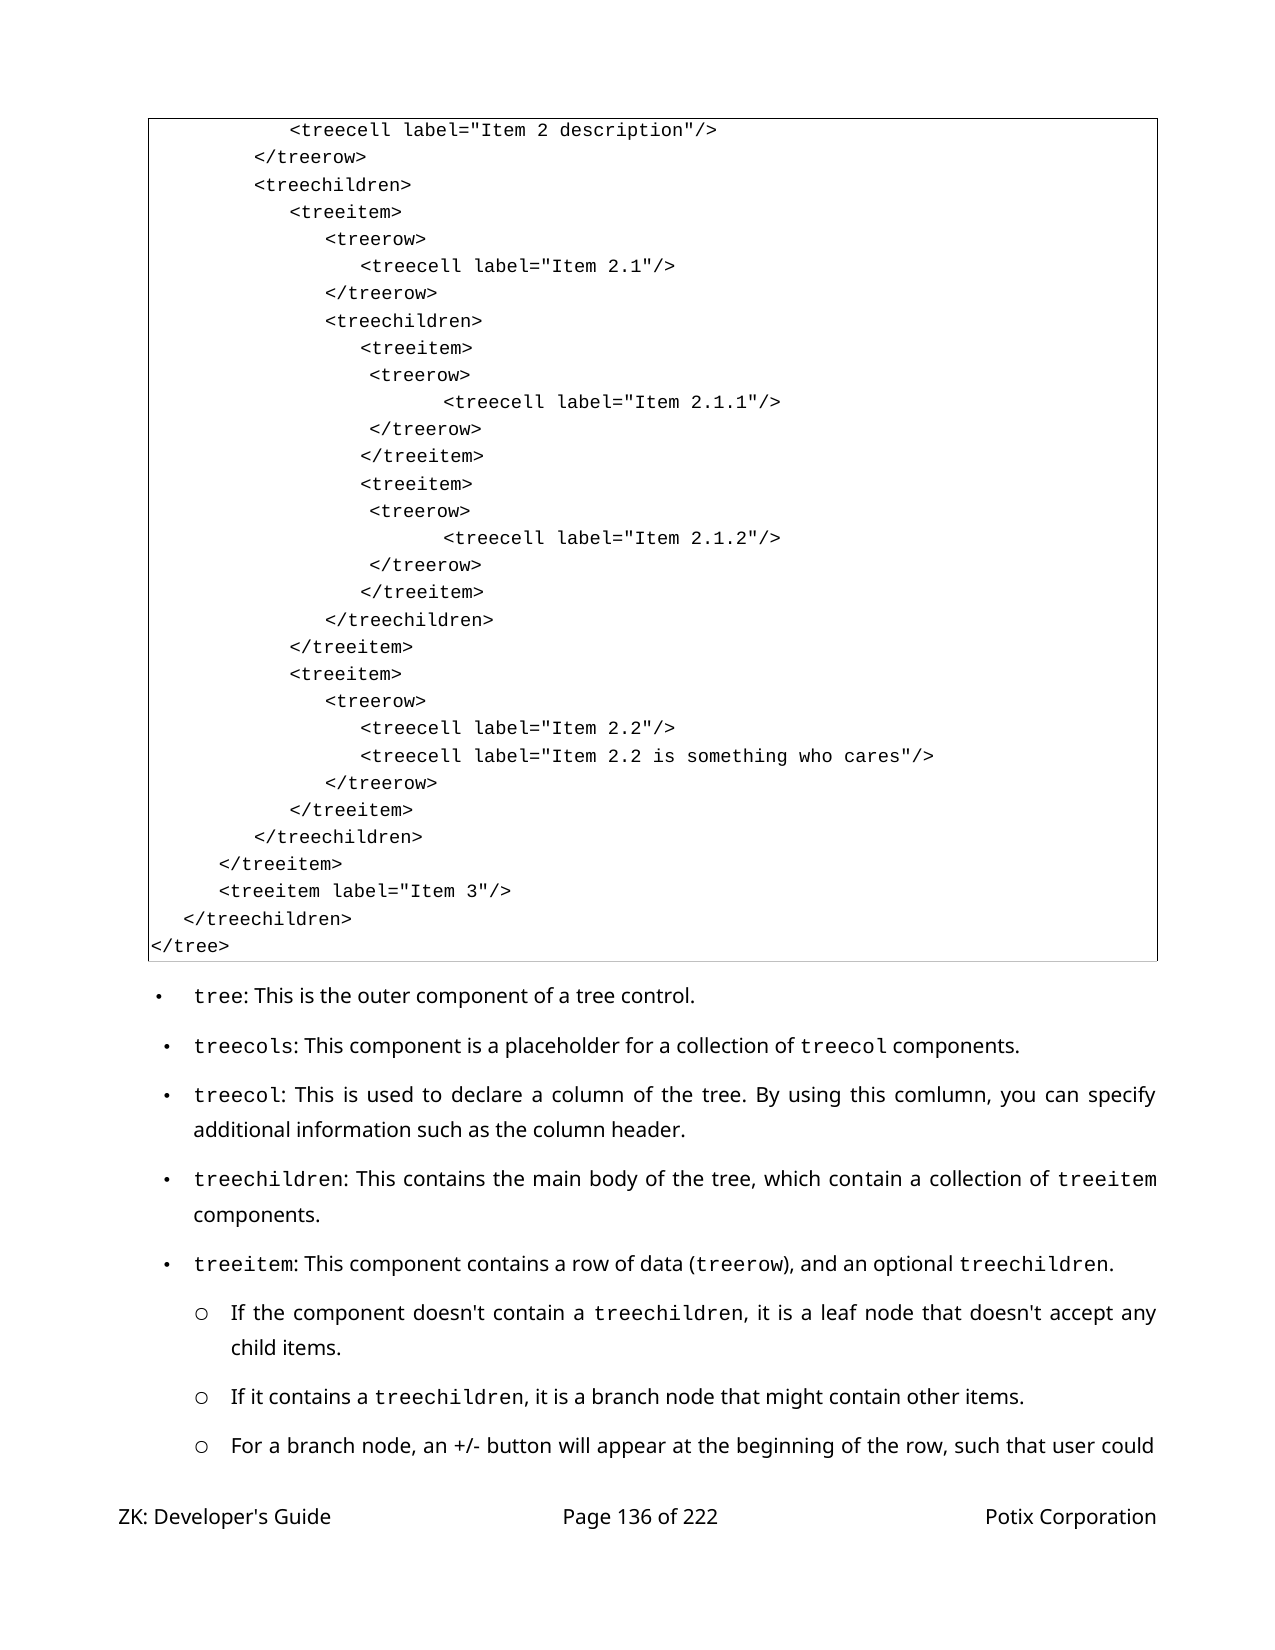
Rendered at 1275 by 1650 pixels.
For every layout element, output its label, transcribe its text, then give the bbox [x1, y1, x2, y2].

text <treechildren> [149, 308, 1157, 333]
text <treecell label="Item 2.1.1"/> [149, 390, 1157, 414]
text <treerow> [149, 363, 1157, 387]
text </treeitem> [149, 852, 1157, 876]
list tree: This is the outer component of a tree control. [156, 982, 1157, 1010]
text </treeitem> [149, 580, 1157, 604]
text </treerow> [149, 145, 1157, 169]
text <treeitem> [149, 662, 1157, 686]
text <treecell label="Item 2.1"/> [149, 254, 1157, 278]
text </tree> [149, 934, 1157, 961]
text </treeitem> [149, 798, 1157, 822]
text </treerow> [149, 281, 1157, 306]
text <treerow> [149, 227, 1157, 251]
list If the component doesn't contain a treechildren, it is a leaf node that doesn't accept any child items. [193, 1298, 1157, 1362]
list treechildren: This contains the main body of the tree, which contain a collection of treeitem components. [164, 1164, 1157, 1228]
text </treeitem> [149, 635, 1157, 659]
text </treechildren> [149, 907, 1157, 931]
text <treeitem> [149, 336, 1157, 360]
text <treecell label="Item 2.2"/> [149, 716, 1157, 741]
text <treerow> [149, 689, 1157, 713]
list treeitem: This component contains a row of data (treerow), and an optional treechildren. [164, 1249, 1157, 1277]
text <treeitem> [149, 200, 1157, 224]
text <treeitem label="Item 3"/> [149, 879, 1157, 904]
list treecols: This component is a placeholder for a collection of treecol components. [164, 1031, 1157, 1059]
text </treerow> [149, 771, 1157, 795]
text <treerow> [149, 499, 1157, 523]
text <treecell label="Item 2.2 is something who cares"/> [149, 743, 1157, 768]
text <treecell label="Item 2.1.2"/> [149, 526, 1157, 550]
text </treechildren> [149, 607, 1157, 632]
text <treeitem> [149, 472, 1157, 496]
list For a branch node, an +/- button will appear at the beginning of the row, such that user could [193, 1431, 1157, 1460]
text </treerow> [149, 553, 1157, 577]
text </treechildren> [149, 825, 1157, 849]
text </treerow> [149, 417, 1157, 441]
text <treecell label="Item 2 description"/> [149, 119, 1157, 142]
text <treechildren> [149, 172, 1157, 197]
text </treeitem> [149, 444, 1157, 469]
list treecol: This is used to declare a column of the tree. By using this comlumn, you can specify additional information such as the column header. [164, 1080, 1157, 1144]
list If it contains a treechildren, it is a branch node that might contain other items. [193, 1382, 1157, 1411]
